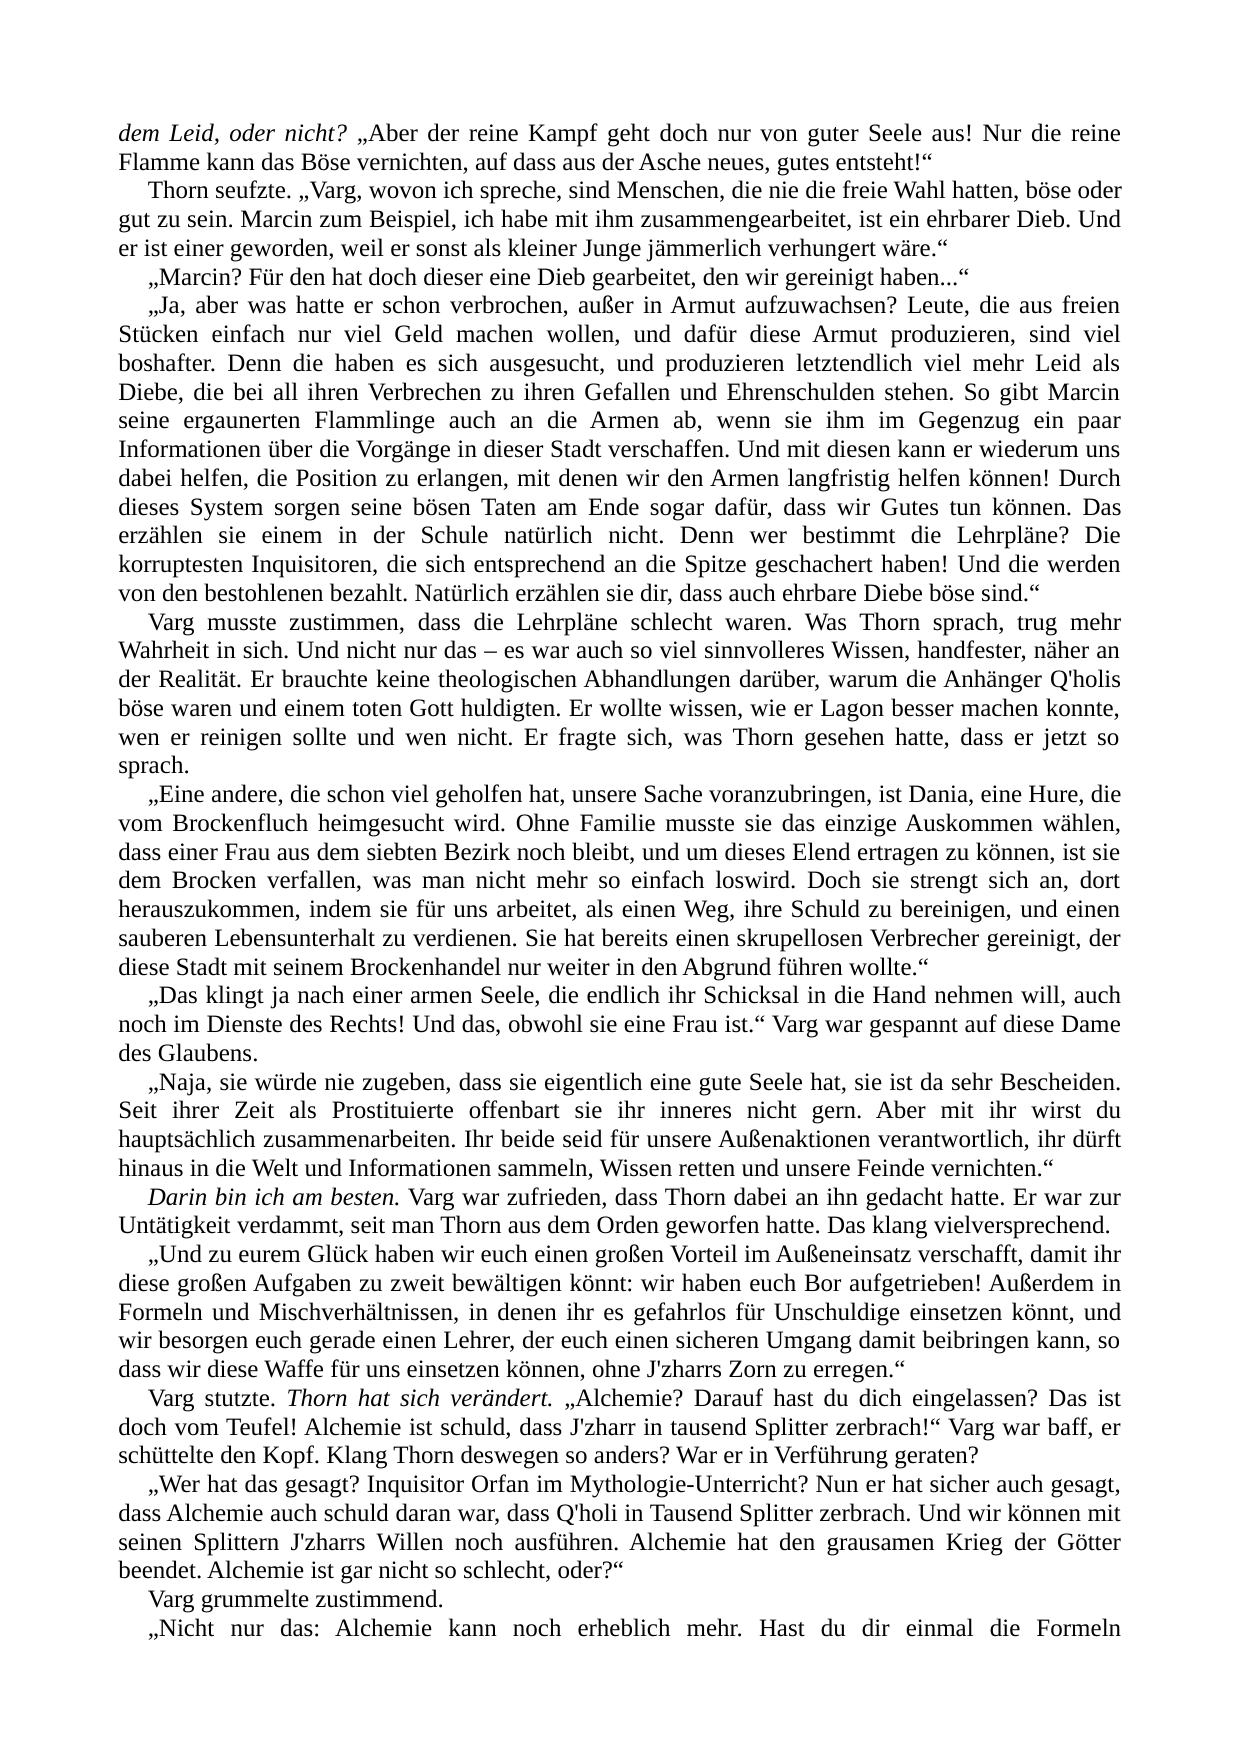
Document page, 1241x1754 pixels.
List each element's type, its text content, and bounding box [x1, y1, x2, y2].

text Varg musste zustimmen, dass die Lehrpläne schlecht waren. Was Thorn sprach, trug mehr Wahrheit in sich. Und nicht nur das – es war auch so viel sinnvolleres Wissen, handfester, näher an der Realität. Er brauchte keine theologischen Abhandlungen darüber, warum die Anhänger Q'holis böse waren und einem toten Gott huldigten. Er wollte wissen, wie er Lagon besser machen konnte, wen er reinigen sollte und wen nicht. Er fragte sich, was Thorn gesehen hatte, dass er jetzt so sprach. [118, 607, 1122, 779]
text „Nicht nur das: Alchemie kann noch erheblich mehr. Hast du dir einmal die Formeln [118, 1613, 1122, 1642]
text „Ja, aber was hatte er schon verbrochen, außer in Armut aufzuwachsen? Leute, die aus freien Stücken einfach nur viel Geld machen wollen, und dafür diese Armut produzieren, sind viel boshafter. Denn die haben es sich ausgesucht, und produzieren letztendlich viel mehr Leid als Diebe, die bei all ihren Verbrechen zu ihren Gefallen und Ehrenschulden stehen. So gibt Marcin seine ergaunerten Flammlinge auch an die Armen ab, wenn sie ihm im Gegenzug ein paar Informationen über die Vorgänge in dieser Stadt verschaffen. Und mit diesen kann er wiederum uns dabei helfen, die Position zu erlangen, mit denen wir den Armen langfristig helfen können! Durch dieses System sorgen seine bösen Taten am Ende sogar dafür, dass wir Gutes tun können. Das erzählen sie einem in der Schule natürlich nicht. Denn wer bestimmt die Lehrpläne? Die korruptesten Inquisitoren, die sich entsprechend an die Spitze geschachert haben! Und die werden von den bestohlenen bezahlt. Natürlich erzählen sie dir, dass auch ehrbare Diebe böse sind.“ [118, 291, 1122, 607]
text „Eine andere, die schon viel geholfen hat, unsere Sache voranzubringen, ist Dania, eine Hure, die vom Brockenfluch heimgesucht wird. Ohne Familie musste sie das einzige Auskommen wählen, dass einer Frau aus dem siebten Bezirk noch bleibt, und um dieses Elend ertragen zu können, ist sie dem Brocken verfallen, was man nicht mehr so einfach loswird. Doch sie strengt sich an, dort herauszukommen, indem sie für uns arbeitet, als einen Weg, ihre Schuld zu bereinigen, und einen sauberen Lebensunterhalt zu verdienen. Sie hat bereits einen skrupellosen Verbrecher gereinigt, der diese Stadt mit seinem Brockenhandel nur weiter in den Abgrund führen wollte.“ [118, 779, 1122, 981]
text „Marcin? Für den hat doch dieser eine Dieb gearbeitet, den wir gereinigt haben...“ [118, 262, 1122, 291]
text „Das klingt ja nach einer armen Seele, die endlich ihr Schicksal in die Hand nehmen will, auch noch im Dienste des Rechts! Und das, obwohl sie eine Frau ist.“ Varg war gespannt auf diese Dame des Glaubens. [118, 981, 1122, 1067]
text dem Leid, oder nicht? „Aber der reine Kampf geht doch nur von guter Seele aus! Nur die reine Flamme kann das Böse vernichten, auf dass aus der Asche neues, gutes entsteht!“ [118, 118, 1122, 176]
text „Wer hat das gesagt? Inquisitor Orfan im Mythologie-Unterricht? Nun er hat sicher auch gesagt, dass Alchemie auch schuld daran war, dass Q'holi in Tausend Splitter zerbrach. Und wir können mit seinen Splittern J'zharrs Willen noch ausführen. Alchemie hat den grausamen Krieg der Götter beendet. Alchemie ist gar nicht so schlecht, oder?“ [118, 1469, 1122, 1584]
text Varg grummelte zustimmend. [118, 1584, 1122, 1613]
text Varg stutzte. Thorn hat sich verändert. „Alchemie? Darauf hast du dich eingelassen? Das ist doch vom Teufel! Alchemie ist schuld, dass J'zharr in tausend Splitter zerbrach!“ Varg war baff, er schüttelte den Kopf. Klang Thorn deswegen so anders? War er in Verführung geraten? [118, 1383, 1122, 1469]
text „Und zu eurem Glück haben wir euch einen großen Vorteil im Außeneinsatz verschafft, damit ihr diese großen Aufgaben zu zweit bewältigen könnt: wir haben euch Bor aufgetrieben! Außerdem in Formeln und Mischverhältnissen, in denen ihr es gefahrlos für Unschuldige einsetzen könnt, und wir besorgen euch gerade einen Lehrer, der euch einen sicheren Umgang damit beibringen kann, so dass wir diese Waffe für uns einsetzen können, ohne J'zharrs Zorn zu erregen.“ [118, 1239, 1122, 1383]
text Darin bin ich am besten. Varg war zufrieden, dass Thorn dabei an ihn gedacht hatte. Er war zur Untätigkeit verdammt, seit man Thorn aus dem Orden geworfen hatte. Das klang vielversprechend. [118, 1182, 1122, 1239]
text „Naja, sie würde nie zugeben, dass sie eigentlich eine gute Seele hat, sie ist da sehr Bescheiden. Seit ihrer Zeit als Prostituierte offenbart sie ihr inneres nicht gern. Aber mit ihr wirst du hauptsächlich zusammenarbeiten. Ihr beide seid für unsere Außenaktionen verantwortlich, ihr dürft hinaus in die Welt und Informationen sammeln, Wissen retten und unsere Feinde vernichten.“ [118, 1067, 1122, 1182]
text Thorn seufzte. „Varg, wovon ich spreche, sind Menschen, die nie die freie Wahl hatten, böse oder gut zu sein. Marcin zum Beispiel, ich habe mit ihm zusammengearbeitet, ist ein ehrbarer Dieb. Und er ist einer geworden, weil er sonst als kleiner Junge jämmerlich verhungert wäre.“ [118, 176, 1122, 262]
